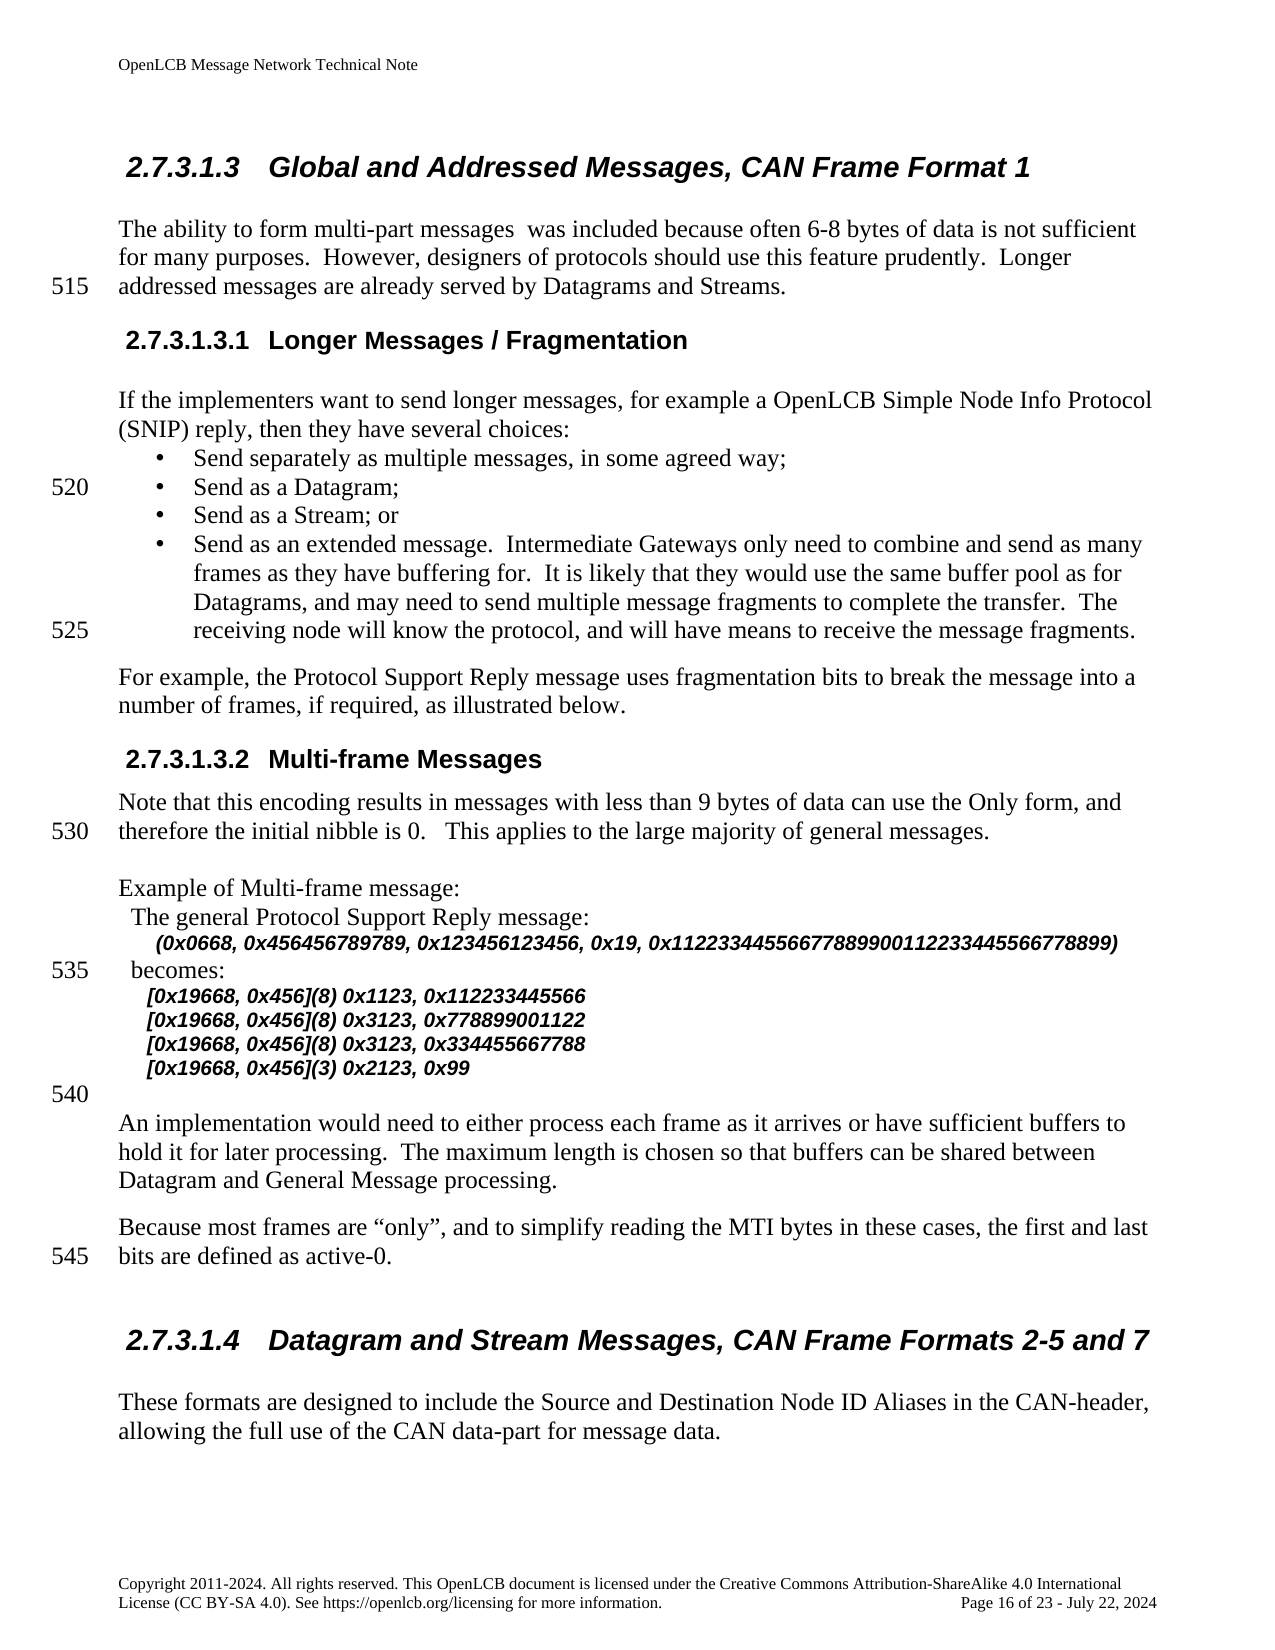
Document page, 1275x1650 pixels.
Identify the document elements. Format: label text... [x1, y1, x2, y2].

text These formats are designed to include the Source and Destination Node ID Aliases in the CAN-header, allowing the full use of the CAN data-part for message data. [118, 1387, 1157, 1444]
text (0x0668, 0x456456789789, 0x123456123456, 0x19, 0x11223344556677889900112233445566778899) [118, 931, 1157, 955]
text [0x19668, 0x456](8) 0x1123, 0x112233445566 [118, 983, 1157, 1007]
text [0x19668, 0x456](8) 0x3123, 0x334455667788 [118, 1031, 1157, 1055]
subtitle Multi-frame Messages [118, 744, 1157, 774]
list Send as an extended message. Intermediate Gateways only need to combine and send as many frames as they have buffering for. It is likely that they would use the same buffer pool as for Datagrams, and may need to send multiple message fragments to complete the transfer. The receiving node will know the protocol, and will have means to receive the message fragments. [156, 529, 1157, 644]
text Note that this encoding results in messages with less than 9 bytes of data can use the Only form, and therefore the initial nibble is 0. This applies to the large majority of general messages. [118, 787, 1157, 844]
text Because most frames are “only”, and to simplify reading the MTI bytes in these cases, the first and last bits are defined as active-0. [118, 1212, 1157, 1269]
subtitle Longer Messages / Fragmentation [118, 325, 1157, 355]
list Send as a Stream; or [156, 500, 1157, 529]
text becomes: [118, 955, 1157, 983]
text [0x19668, 0x456](3) 0x2123, 0x99 [118, 1055, 1157, 1079]
text Example of Multi-frame message: [118, 873, 1157, 902]
text The general Protocol Support Reply message: [118, 902, 1157, 931]
text If the implementers want to send longer messages, for example a OpenLCB Simple Node Info Protocol (SNIP) reply, then they have several choices: [118, 385, 1157, 443]
subtitle Datagram and Stream Messages, CAN Frame Formats 2-5 and 7 [118, 1323, 1157, 1357]
text The ability to form multi-part messages was included because often 6-8 bytes of data is not sufficient for many purposes. However, designers of protocols should use this feature prudently. Longer addressed messages are already served by Datagrams and Streams. [118, 214, 1157, 300]
list Send as a Datagram; [156, 472, 1157, 500]
text [0x19668, 0x456](8) 0x3123, 0x778899001122 [118, 1007, 1157, 1031]
text An implementation would need to either process each frame as it arrives or have sufficient buffers to hold it for later processing. The maximum length is chosen so that buffers can be shared between Datagram and General Message processing. [118, 1108, 1157, 1194]
text For example, the Protocol Support Reply message uses fragmentation bits to break the message into a number of frames, if required, as illustrated below. [118, 662, 1157, 719]
subtitle Global and Addressed Messages, CAN Frame Format 1 [118, 150, 1157, 183]
list Send separately as multiple messages, in some agreed way; [156, 443, 1157, 472]
